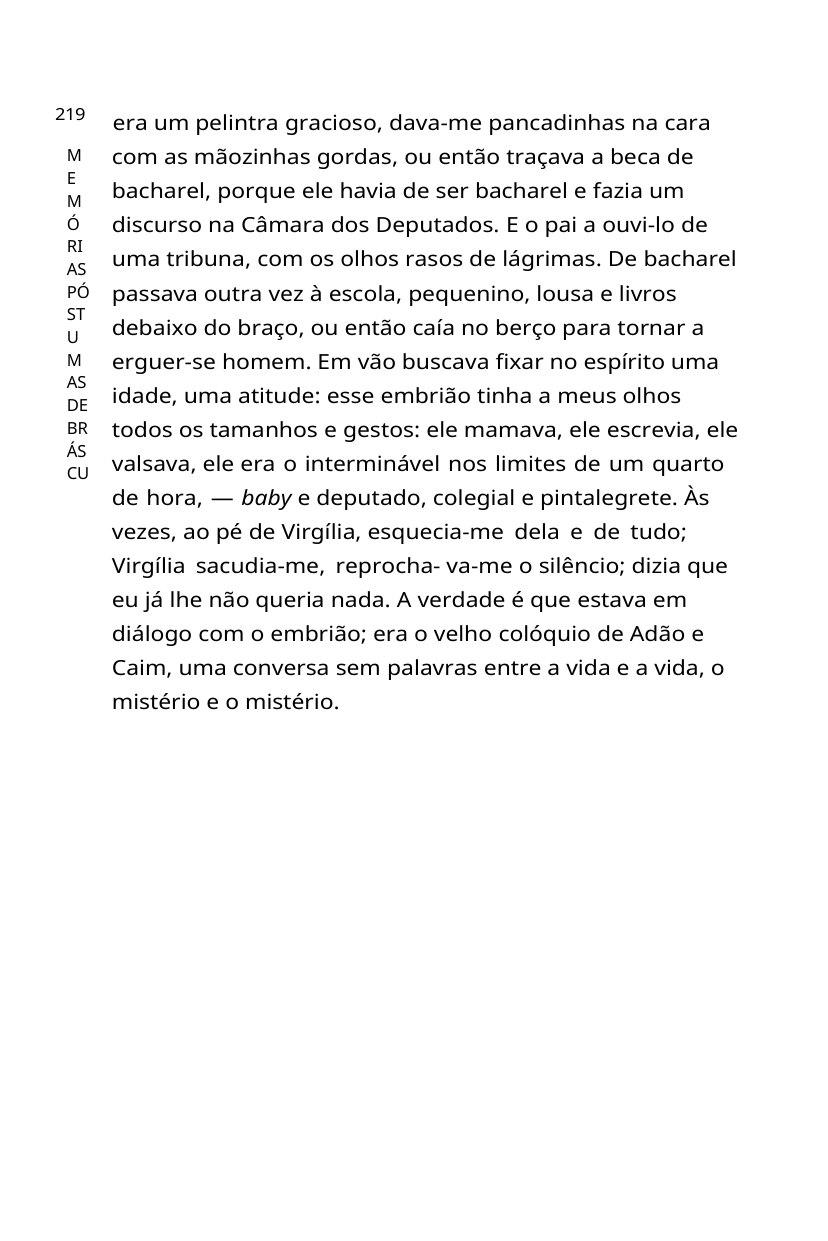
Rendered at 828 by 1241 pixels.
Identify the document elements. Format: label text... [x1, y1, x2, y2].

text 219 era um pelintra gracioso, dava-me pancadinhas na cara com as mãozinhas gordas, ou então traçava a beca de bacharel, porque ele havia de ser bacharel e fazia um discurso na Câmara dos Deputados. E o pai a ouvi-lo de uma tribuna, com os olhos rasos de lágrimas. De bacharel passava outra vez à escola, pequenino, lousa e livros debaixo do braço, ou então caía no berço para tornar a erguer-se homem. Em vão buscava fixar no espírito uma idade, uma atitude: esse embrião tinha a meus olhos todos os tamanhos e gestos: ele mamava, ele escrevia, ele valsava, ele era o interminável nos limites de um quarto de hora, — baby e deputado, colegial e pintalegrete. Às vezes, ao pé de Virgília, esquecia-me dela e de tudo; Virgília sacudia-me, reprocha- va-me o silêncio; dizia que eu já lhe não queria nada. A verdade é que estava em diálogo com o embrião; era o velho colóquio de Adão e Caim, uma conversa sem palavras entre a vida e a vida, o mistério e o mistério. [55, 103, 745, 716]
text MEMÓRIAS PÓSTUMAS DE BRÁS CUBAS [67, 144, 90, 483]
